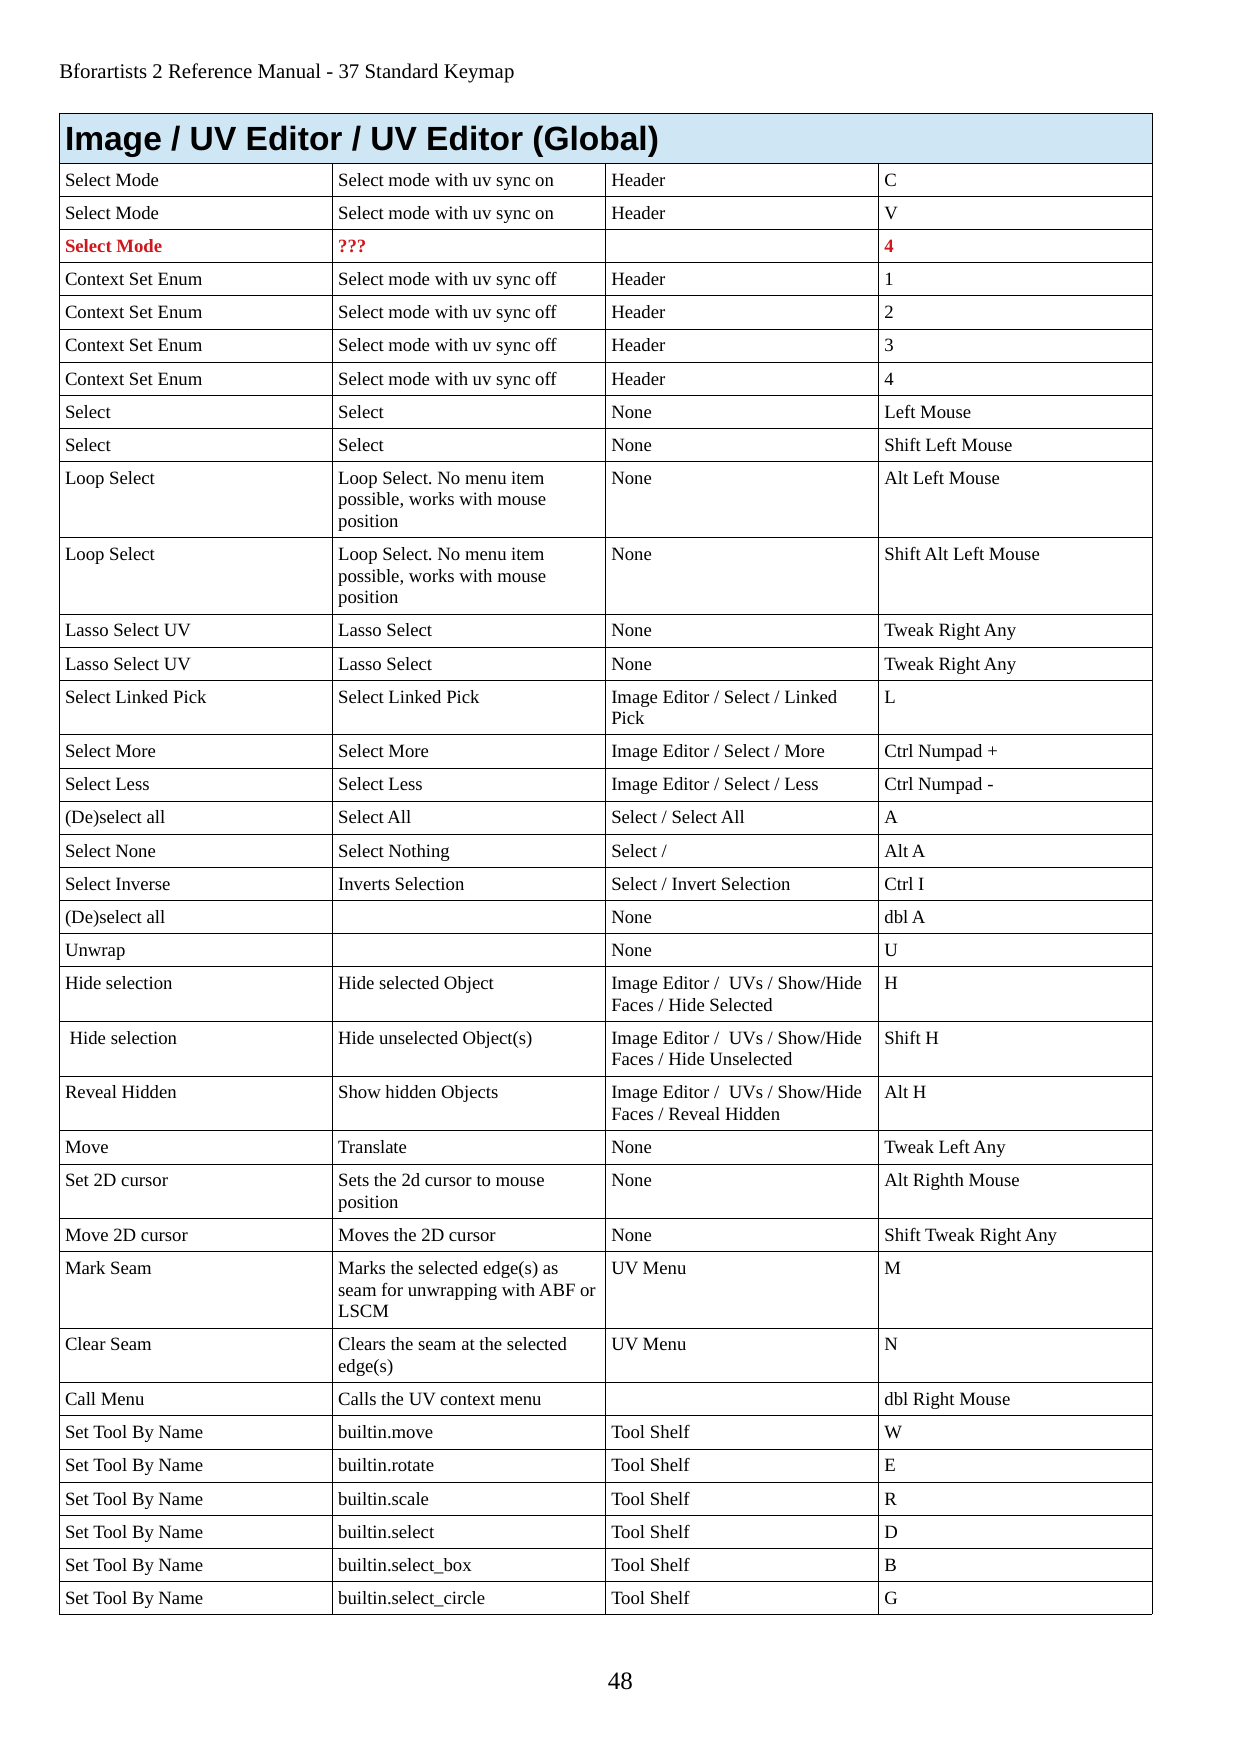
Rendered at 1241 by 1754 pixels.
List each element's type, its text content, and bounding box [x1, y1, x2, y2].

table_cell Set 2D cursor [60, 1165, 332, 1218]
table_cell Shift Left Mouse [879, 429, 1152, 461]
table_cell D [879, 1516, 1152, 1548]
table_cell Alt Left Mouse [879, 462, 1152, 537]
table_cell Ctrl Numpad - [879, 769, 1152, 801]
table_cell Mark Seam [60, 1252, 332, 1327]
table_cell Select mode with uv sync off [333, 263, 605, 295]
table_cell Header [606, 363, 878, 395]
table_cell Hide unselected Object(s) [333, 1022, 605, 1076]
table_cell Hide selected Object [333, 967, 605, 1021]
table_cell [333, 934, 605, 966]
table_cell Marks the selected edge(s) as seam for unwrapping with ABF or LSCM [333, 1252, 605, 1327]
table_cell None [606, 648, 878, 680]
table_cell UV Menu [606, 1252, 878, 1327]
table_cell Alt H [879, 1077, 1152, 1130]
table_cell builtin.select_circle [333, 1582, 605, 1614]
table_cell Select Mode [60, 197, 332, 229]
table_cell 4 [879, 230, 1152, 262]
table_cell Tool Shelf [606, 1582, 878, 1614]
table_cell Call Menu [60, 1383, 332, 1415]
table_cell Set Tool By Name [60, 1549, 332, 1581]
table_cell Set Tool By Name [60, 1516, 332, 1548]
table_cell None [606, 901, 878, 933]
table_cell None [606, 934, 878, 966]
table_cell L [879, 681, 1152, 734]
table_cell A [879, 802, 1152, 834]
table_cell Lasso Select [333, 615, 605, 647]
table_cell Set Tool By Name [60, 1450, 332, 1482]
table_cell Set Tool By Name [60, 1416, 332, 1448]
table_cell Clears the seam at the selected edge(s) [333, 1329, 605, 1382]
table_cell Select Less [333, 769, 605, 801]
table_cell Select mode with uv sync on [333, 197, 605, 229]
table_cell Clear Seam [60, 1329, 332, 1382]
table_cell Select Inverse [60, 868, 332, 900]
table_cell E [879, 1450, 1152, 1482]
table_cell Show hidden Objects [333, 1077, 605, 1130]
table_cell None [606, 1131, 878, 1163]
table_cell Tweak Right Any [879, 615, 1152, 647]
table_cell ??? [333, 230, 605, 262]
table_cell [606, 1383, 878, 1415]
table_cell None [606, 1219, 878, 1251]
table_cell Select [333, 429, 605, 461]
table_cell V [879, 197, 1152, 229]
table_cell Loop Select. No menu item possible, works with mouse position [333, 462, 605, 537]
table_cell Lasso Select [333, 648, 605, 680]
table_cell Select Linked Pick [60, 681, 332, 734]
table_cell None [606, 615, 878, 647]
table_cell Sets the 2d cursor to mouse position [333, 1165, 605, 1218]
table_cell Tool Shelf [606, 1416, 878, 1448]
table_cell None [606, 538, 878, 613]
table_cell Select Mode [60, 230, 332, 262]
table_cell G [879, 1582, 1152, 1614]
table_cell C [879, 164, 1152, 196]
table_cell Image Editor / Select / More [606, 735, 878, 767]
table_cell Inverts Selection [333, 868, 605, 900]
table_cell R [879, 1483, 1152, 1515]
table_cell Context Set Enum [60, 330, 332, 362]
table_cell Left Mouse [879, 396, 1152, 428]
table_cell 2 [879, 296, 1152, 328]
table_cell Context Set Enum [60, 263, 332, 295]
table_cell 4 [879, 363, 1152, 395]
table_cell None [606, 1165, 878, 1218]
table_cell builtin.move [333, 1416, 605, 1448]
table_cell Select mode with uv sync off [333, 363, 605, 395]
table_cell Ctrl I [879, 868, 1152, 900]
table_cell U [879, 934, 1152, 966]
table_cell Shift H [879, 1022, 1152, 1076]
table_cell builtin.scale [333, 1483, 605, 1515]
table_cell Select mode with uv sync off [333, 296, 605, 328]
table_cell Loop Select. No menu item possible, works with mouse position [333, 538, 605, 613]
table_cell Select More [60, 735, 332, 767]
table_cell Select [60, 396, 332, 428]
table_cell Shift Alt Left Mouse [879, 538, 1152, 613]
table_cell Select Mode [60, 164, 332, 196]
table_cell None [606, 429, 878, 461]
table_cell Tool Shelf [606, 1549, 878, 1581]
table_header Image / UV Editor / UV Editor (Global) [60, 114, 1152, 163]
table_cell Translate [333, 1131, 605, 1163]
table_cell Header [606, 164, 878, 196]
table_cell Ctrl Numpad + [879, 735, 1152, 767]
table_cell Image Editor / UVs / Show/Hide Faces / Hide Selected [606, 967, 878, 1021]
table_cell Calls the UV context menu [333, 1383, 605, 1415]
table_cell UV Menu [606, 1329, 878, 1382]
table_cell Reveal Hidden [60, 1077, 332, 1130]
table_cell Shift Tweak Right Any [879, 1219, 1152, 1251]
table_cell Move [60, 1131, 332, 1163]
table_cell Header [606, 296, 878, 328]
table_cell None [606, 396, 878, 428]
table_cell Context Set Enum [60, 363, 332, 395]
table_cell 1 [879, 263, 1152, 295]
table_cell Tool Shelf [606, 1450, 878, 1482]
table_cell Select Nothing [333, 835, 605, 867]
table_cell Image Editor / Select / Linked Pick [606, 681, 878, 734]
table_cell Alt A [879, 835, 1152, 867]
table_cell Select [60, 429, 332, 461]
table_cell 3 [879, 330, 1152, 362]
table_cell Select Less [60, 769, 332, 801]
table_cell Select Linked Pick [333, 681, 605, 734]
table_cell (De)select all [60, 901, 332, 933]
table_cell B [879, 1549, 1152, 1581]
table_cell N [879, 1329, 1152, 1382]
table_cell Select mode with uv sync off [333, 330, 605, 362]
table_cell builtin.select [333, 1516, 605, 1548]
table_cell Select / Select All [606, 802, 878, 834]
table_cell Select None [60, 835, 332, 867]
table_cell Lasso Select UV [60, 615, 332, 647]
table_cell Header [606, 330, 878, 362]
table_cell Select mode with uv sync on [333, 164, 605, 196]
table_cell [606, 230, 878, 262]
table_cell Hide selection [60, 967, 332, 1021]
table_cell dbl A [879, 901, 1152, 933]
table_cell Image Editor / UVs / Show/Hide Faces / Hide Unselected [606, 1022, 878, 1076]
table_cell Loop Select [60, 538, 332, 613]
table_cell Set Tool By Name [60, 1582, 332, 1614]
table_cell Loop Select [60, 462, 332, 537]
table_cell Image Editor / Select / Less [606, 769, 878, 801]
table_cell Image Editor / UVs / Show/Hide Faces / Reveal Hidden [606, 1077, 878, 1130]
table_cell Tweak Left Any [879, 1131, 1152, 1163]
table_cell M [879, 1252, 1152, 1327]
table_cell Set Tool By Name [60, 1483, 332, 1515]
table_cell Tweak Right Any [879, 648, 1152, 680]
table_cell None [606, 462, 878, 537]
table_cell Select / [606, 835, 878, 867]
table_cell builtin.select_box [333, 1549, 605, 1581]
table_cell builtin.rotate [333, 1450, 605, 1482]
table_cell Select / Invert Selection [606, 868, 878, 900]
table_cell Lasso Select UV [60, 648, 332, 680]
table_cell H [879, 967, 1152, 1021]
table_cell Hide selection [60, 1022, 332, 1076]
table_cell Tool Shelf [606, 1483, 878, 1515]
table_cell Select [333, 396, 605, 428]
table_cell [333, 901, 605, 933]
table_cell Select More [333, 735, 605, 767]
table_cell dbl Right Mouse [879, 1383, 1152, 1415]
table_cell (De)select all [60, 802, 332, 834]
table_cell Alt Righth Mouse [879, 1165, 1152, 1218]
table_cell Context Set Enum [60, 296, 332, 328]
table_cell Tool Shelf [606, 1516, 878, 1548]
table_cell Unwrap [60, 934, 332, 966]
table_cell Header [606, 197, 878, 229]
table_cell Moves the 2D cursor [333, 1219, 605, 1251]
table_cell Move 2D cursor [60, 1219, 332, 1251]
table_cell Select All [333, 802, 605, 834]
table_cell W [879, 1416, 1152, 1448]
table_cell Header [606, 263, 878, 295]
